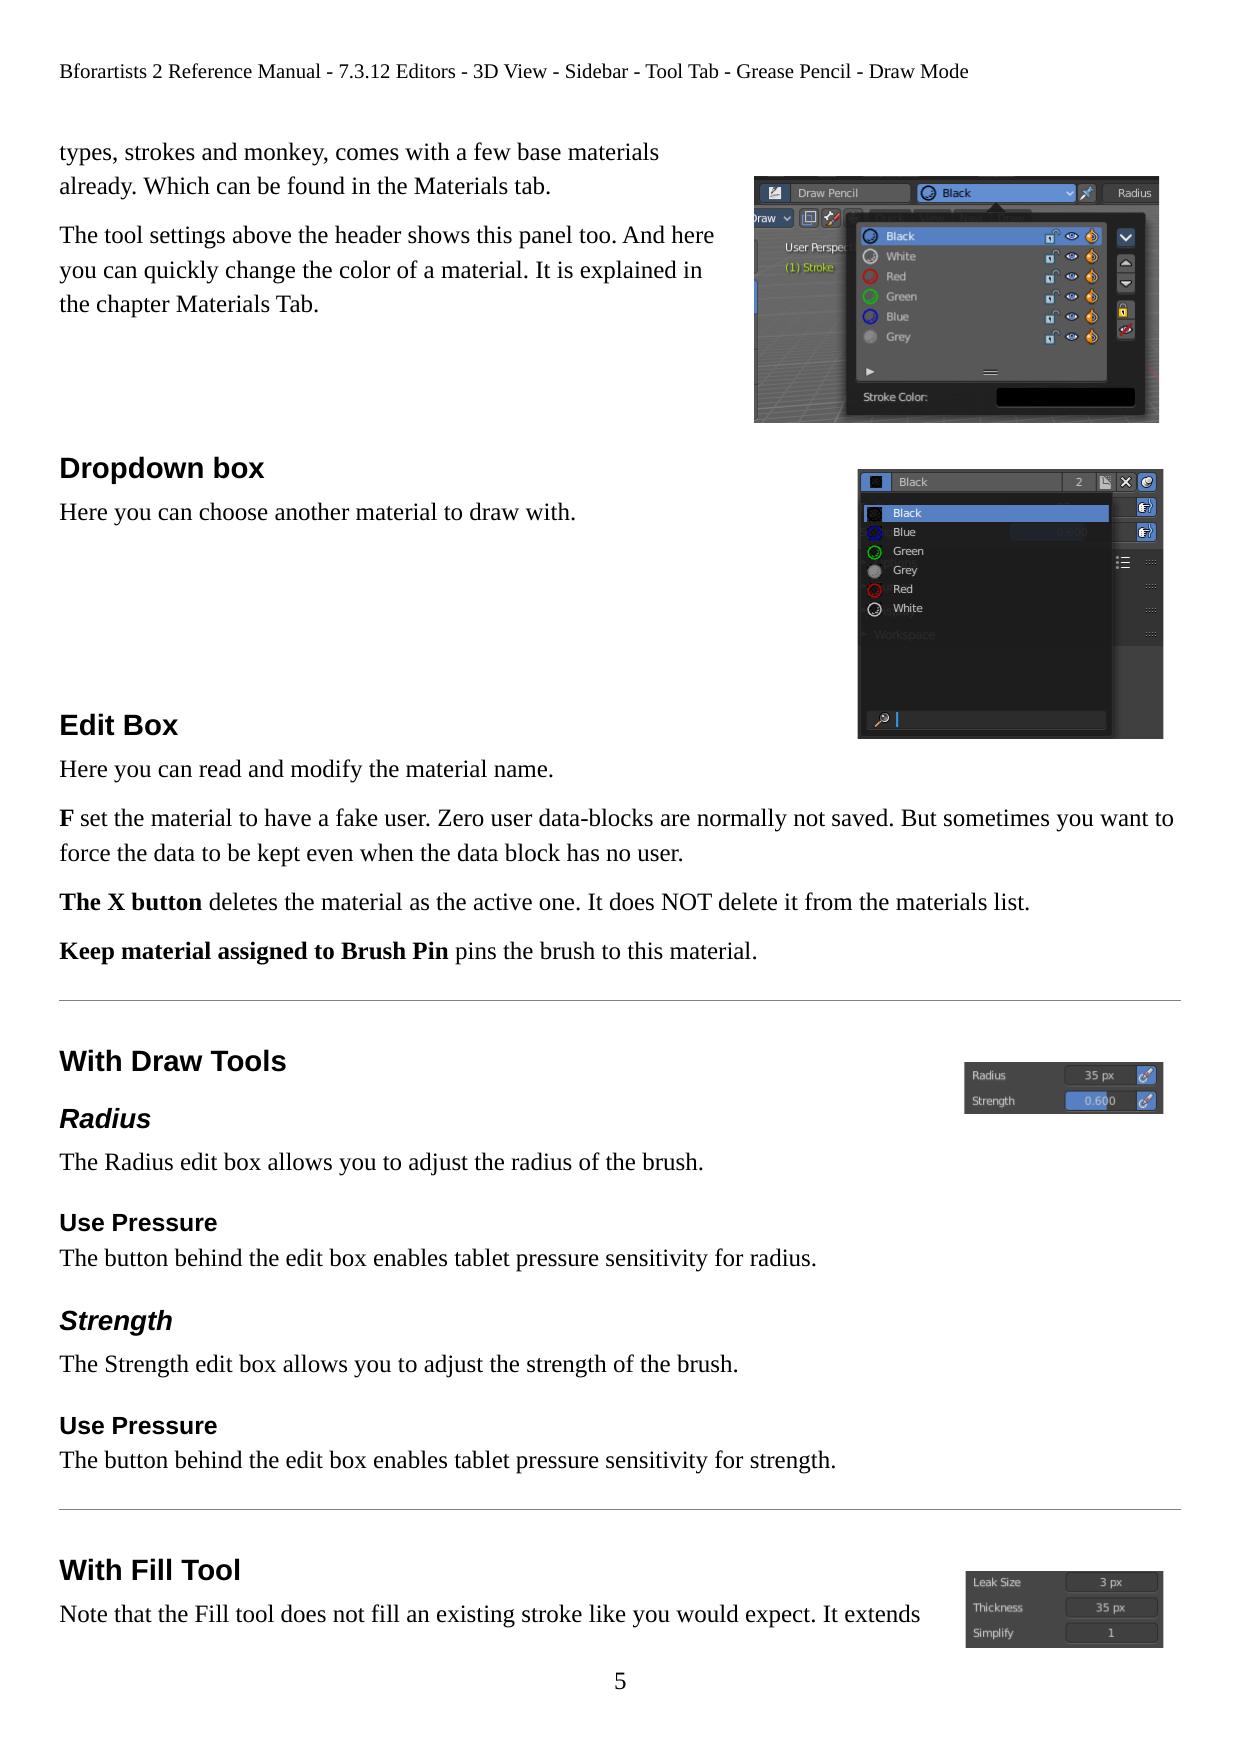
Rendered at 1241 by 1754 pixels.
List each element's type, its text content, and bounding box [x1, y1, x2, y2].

subtitle Dropdown box [59, 451, 1181, 485]
picture [964, 1062, 1164, 1114]
subtitle Use Pressure [59, 1411, 1181, 1439]
text The button behind the edit box enables tablet pressure sensitivity for strength. [59, 1446, 1181, 1474]
text Here you can choose another material to draw with. [59, 497, 857, 526]
text The button behind the edit box enables tablet pressure sensitivity for radius. [59, 1243, 1181, 1272]
subtitle Radius [59, 1102, 1181, 1134]
text F set the material to have a fake user. Zero user data-blocks are normally not saved. But sometimes you want to force the data to be kept even when the data block has no user. [59, 803, 1181, 867]
text Note that the Fill tool does not fill an existing stroke like you would expect. It extends [59, 1599, 965, 1628]
text Here you can read and modify the material name. [59, 754, 1181, 783]
subtitle Edit Box [59, 708, 1181, 742]
text Keep material assigned to Brush Pin pins the brush to this material. [59, 936, 1181, 965]
subtitle With Fill Tool [59, 1553, 1181, 1587]
text The Strength edit box allows you to adjust the strength of the brush. [59, 1349, 1181, 1378]
text The tool settings above the header shows this panel too. And here you can quickly change the color of a material. It is explained in the chapter Materials Tab. [59, 220, 754, 318]
picture [857, 469, 1164, 739]
subtitle Strength [59, 1305, 1181, 1337]
text The X button deletes the material as the active one. It does NOT delete it from the materials list. [59, 887, 1181, 916]
text The Radius edit box allows you to adjust the radius of the brush. [59, 1147, 1181, 1176]
picture [754, 176, 1160, 423]
picture [965, 1571, 1164, 1648]
text types, strokes and monkey, comes with a few base materials already. Which can be found in the Materials tab. [59, 137, 1181, 200]
subtitle With Draw Tools [59, 1044, 1181, 1077]
subtitle Use Pressure [59, 1208, 1181, 1237]
